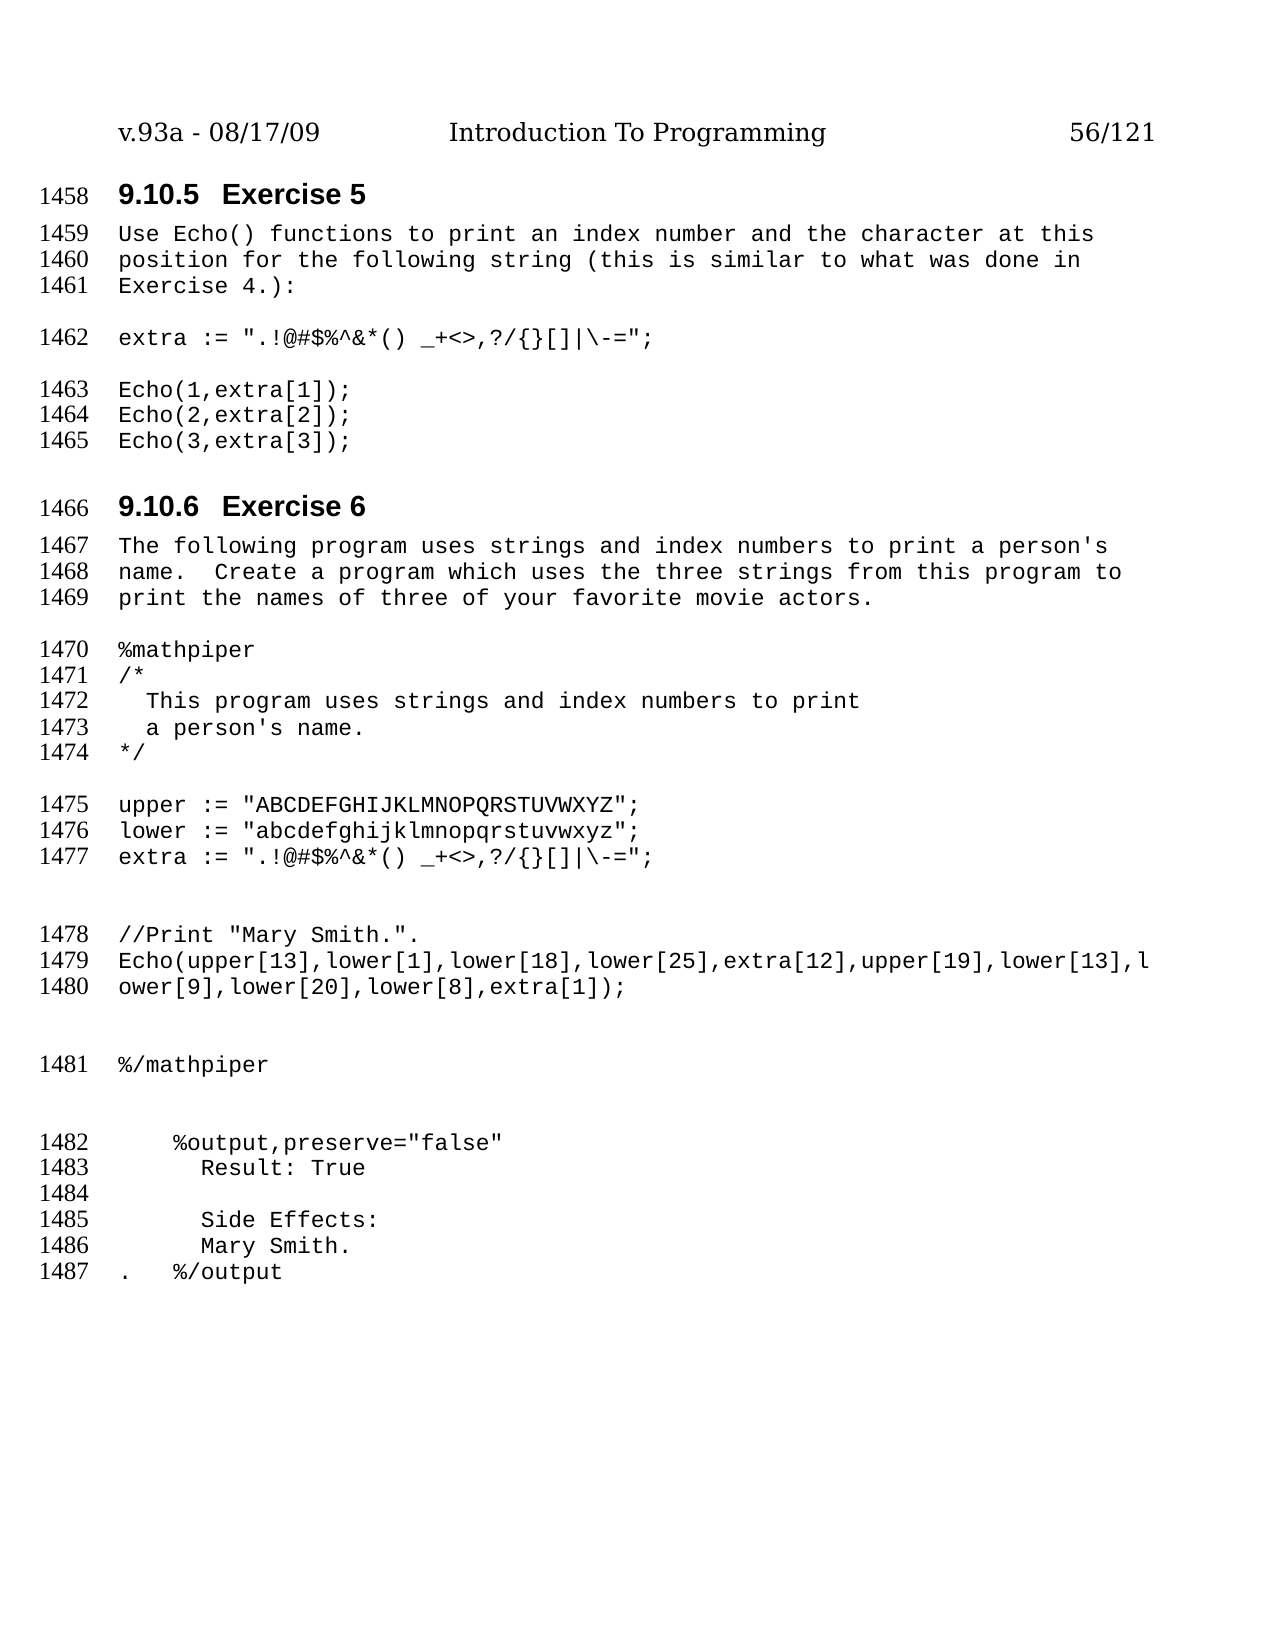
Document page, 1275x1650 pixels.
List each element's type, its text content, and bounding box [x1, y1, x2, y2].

text Echo(3,extra[3]); [118, 430, 1157, 456]
text Echo(2,extra[2]); [118, 404, 1157, 430]
text . %/output [118, 1261, 1157, 1286]
text Mary Smith. [118, 1234, 1157, 1261]
text The following program uses strings and index numbers to print a person's name. Create a program which uses the three strings from this program to print the names of three of your favorite movie actors. [118, 534, 1157, 612]
text This program uses strings and index numbers to print [118, 690, 1157, 716]
text extra := ".!@#$%^&*() _+<>,?/{}[]|\-="; [118, 846, 1157, 871]
text lower := "abcdefghijklmnopqrstuvwxyz"; [118, 819, 1157, 846]
text %output,preserve="false" [118, 1131, 1157, 1157]
subtitle Exercise 6 [118, 489, 1157, 522]
text extra := ".!@#$%^&*() _+<>,?/{}[]|\-="; [118, 326, 1157, 352]
text */ [118, 742, 1157, 768]
text a person's name. [118, 716, 1157, 742]
text Use Echo() functions to print an index number and the character at this position for the following string (this is similar to what was done in Exercise 4.): [118, 222, 1157, 300]
text %/mathpiper [118, 1053, 1157, 1079]
text Echo(1,extra[1]); [118, 378, 1157, 404]
text //Print "Mary Smith.". [118, 923, 1157, 949]
text upper := "ABCDEFGHIJKLMNOPQRSTUVWXYZ"; [118, 794, 1157, 819]
text Result: True [118, 1157, 1157, 1183]
text /* [118, 664, 1157, 690]
text Echo(upper[13],lower[1],lower[18],lower[25],extra[12],upper[19],lower[13],lower[9],lower[20],lower[8],extra[1]); [118, 949, 1157, 1001]
text %mathpiper [118, 638, 1157, 664]
text Side Effects: [118, 1209, 1157, 1234]
subtitle Exercise 5 [118, 177, 1157, 210]
